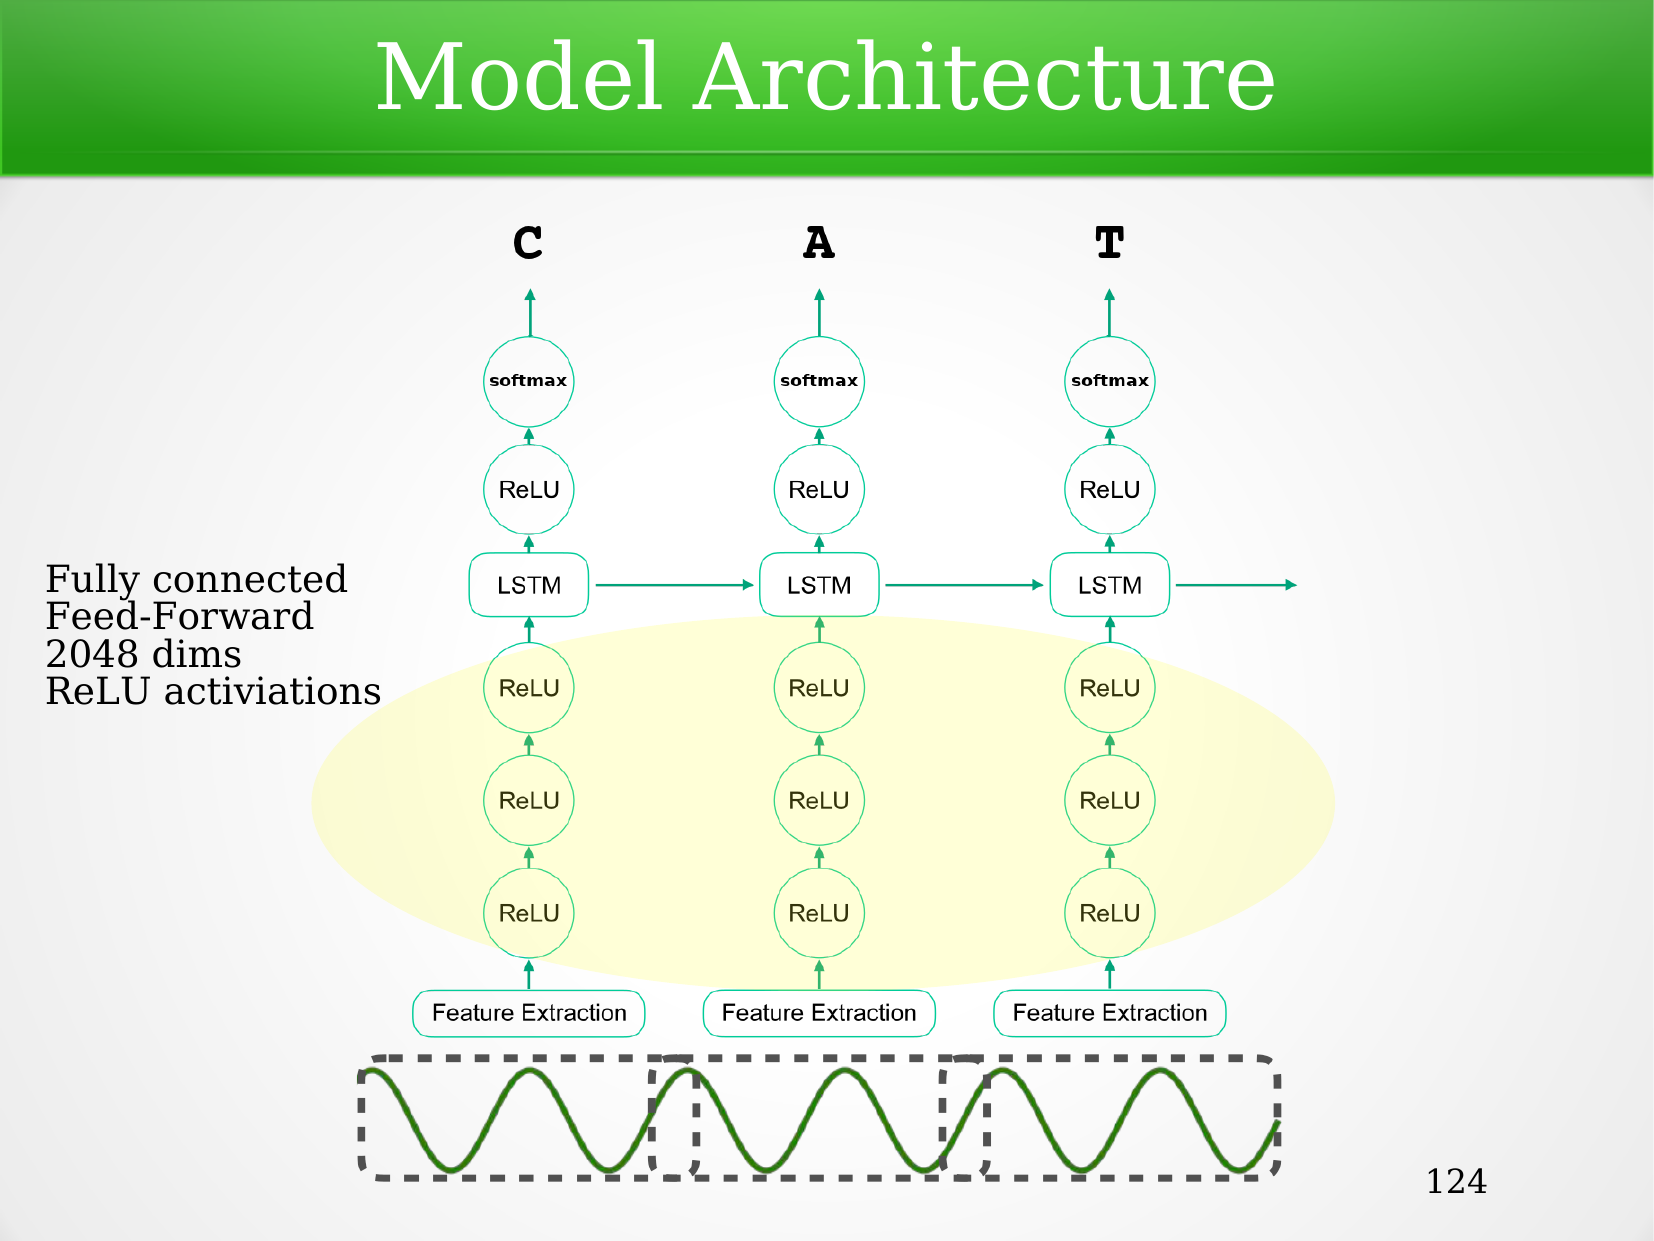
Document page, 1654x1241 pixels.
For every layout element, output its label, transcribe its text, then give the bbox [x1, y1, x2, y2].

text_box Fully connected Feed-Forward 2048 dims ReLU activiations [30, 555, 526, 833]
title Model Architecture [82, 11, 1571, 154]
picture [0, 0, 1654, 1241]
text_box [317, 614, 1336, 992]
